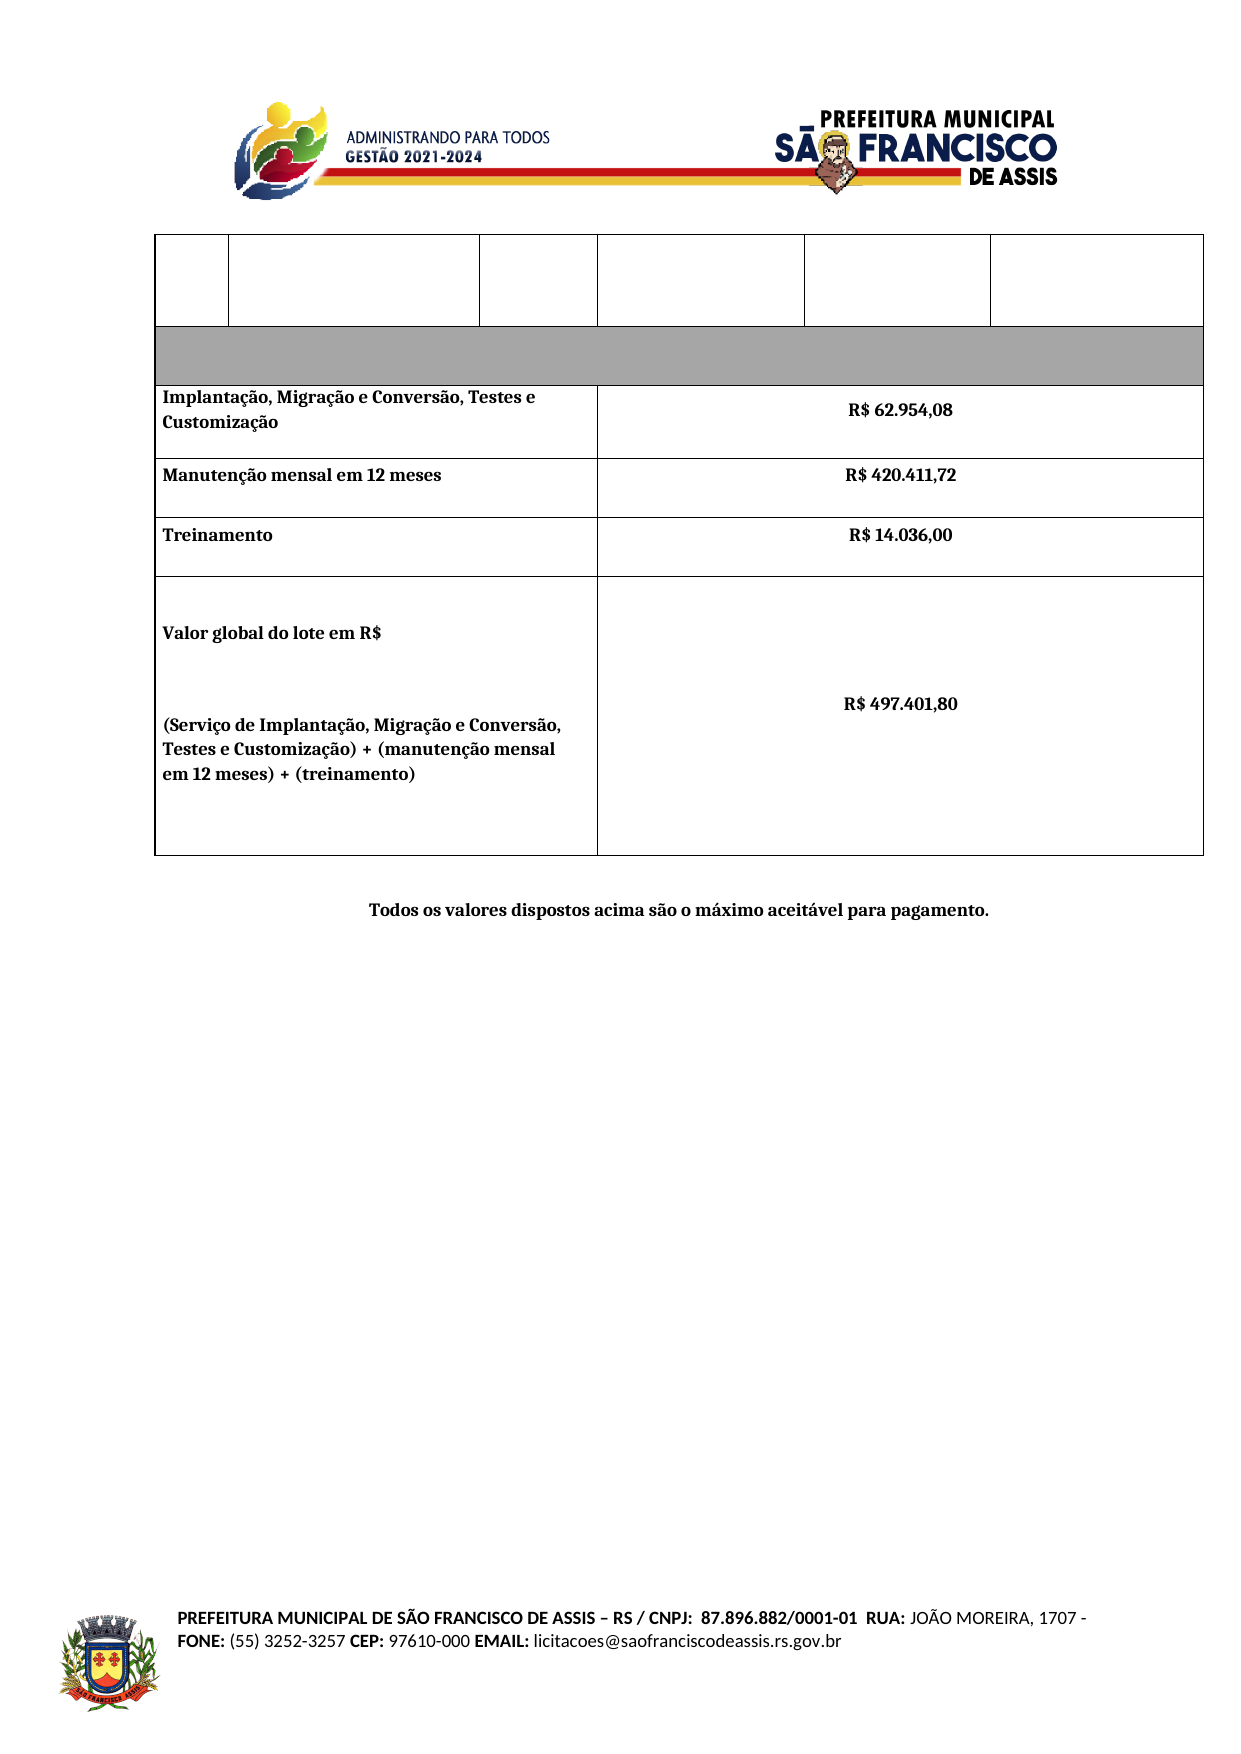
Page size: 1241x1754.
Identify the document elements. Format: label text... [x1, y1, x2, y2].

table_cell [229, 235, 453, 326]
table_cell [453, 235, 479, 326]
table_cell [598, 235, 804, 326]
table_cell Treinamento [156, 518, 581, 576]
table_cell [805, 235, 990, 326]
table_cell [581, 518, 597, 576]
table_cell [480, 235, 597, 326]
table_cell [581, 459, 597, 517]
table_cell Implantação, Migração e Conversão, Testes e Customização [156, 386, 581, 457]
table_cell Manutenção mensal em 12 meses [156, 459, 581, 517]
table_cell [156, 327, 1203, 385]
table_cell R$ 14.036,00 [598, 518, 1203, 576]
table_cell [581, 577, 597, 855]
text Todos os valores dispostos acima são o máximo aceitável para pagamento. [177, 899, 1181, 921]
table_cell R$ 62.954,08 [598, 386, 1203, 457]
table_cell R$ 420.411,72 [598, 459, 1203, 517]
table_cell Valor global do lote em R$ (Serviço de Implantação, Migração e Conversão, Testes e Customização) + (manutenção mensal em 12 meses) + (treinamento) [156, 577, 581, 855]
table_cell [991, 235, 1203, 326]
table_cell [581, 386, 597, 457]
table_cell [156, 235, 228, 326]
table_cell R$ 497.401,80 [598, 577, 1203, 855]
